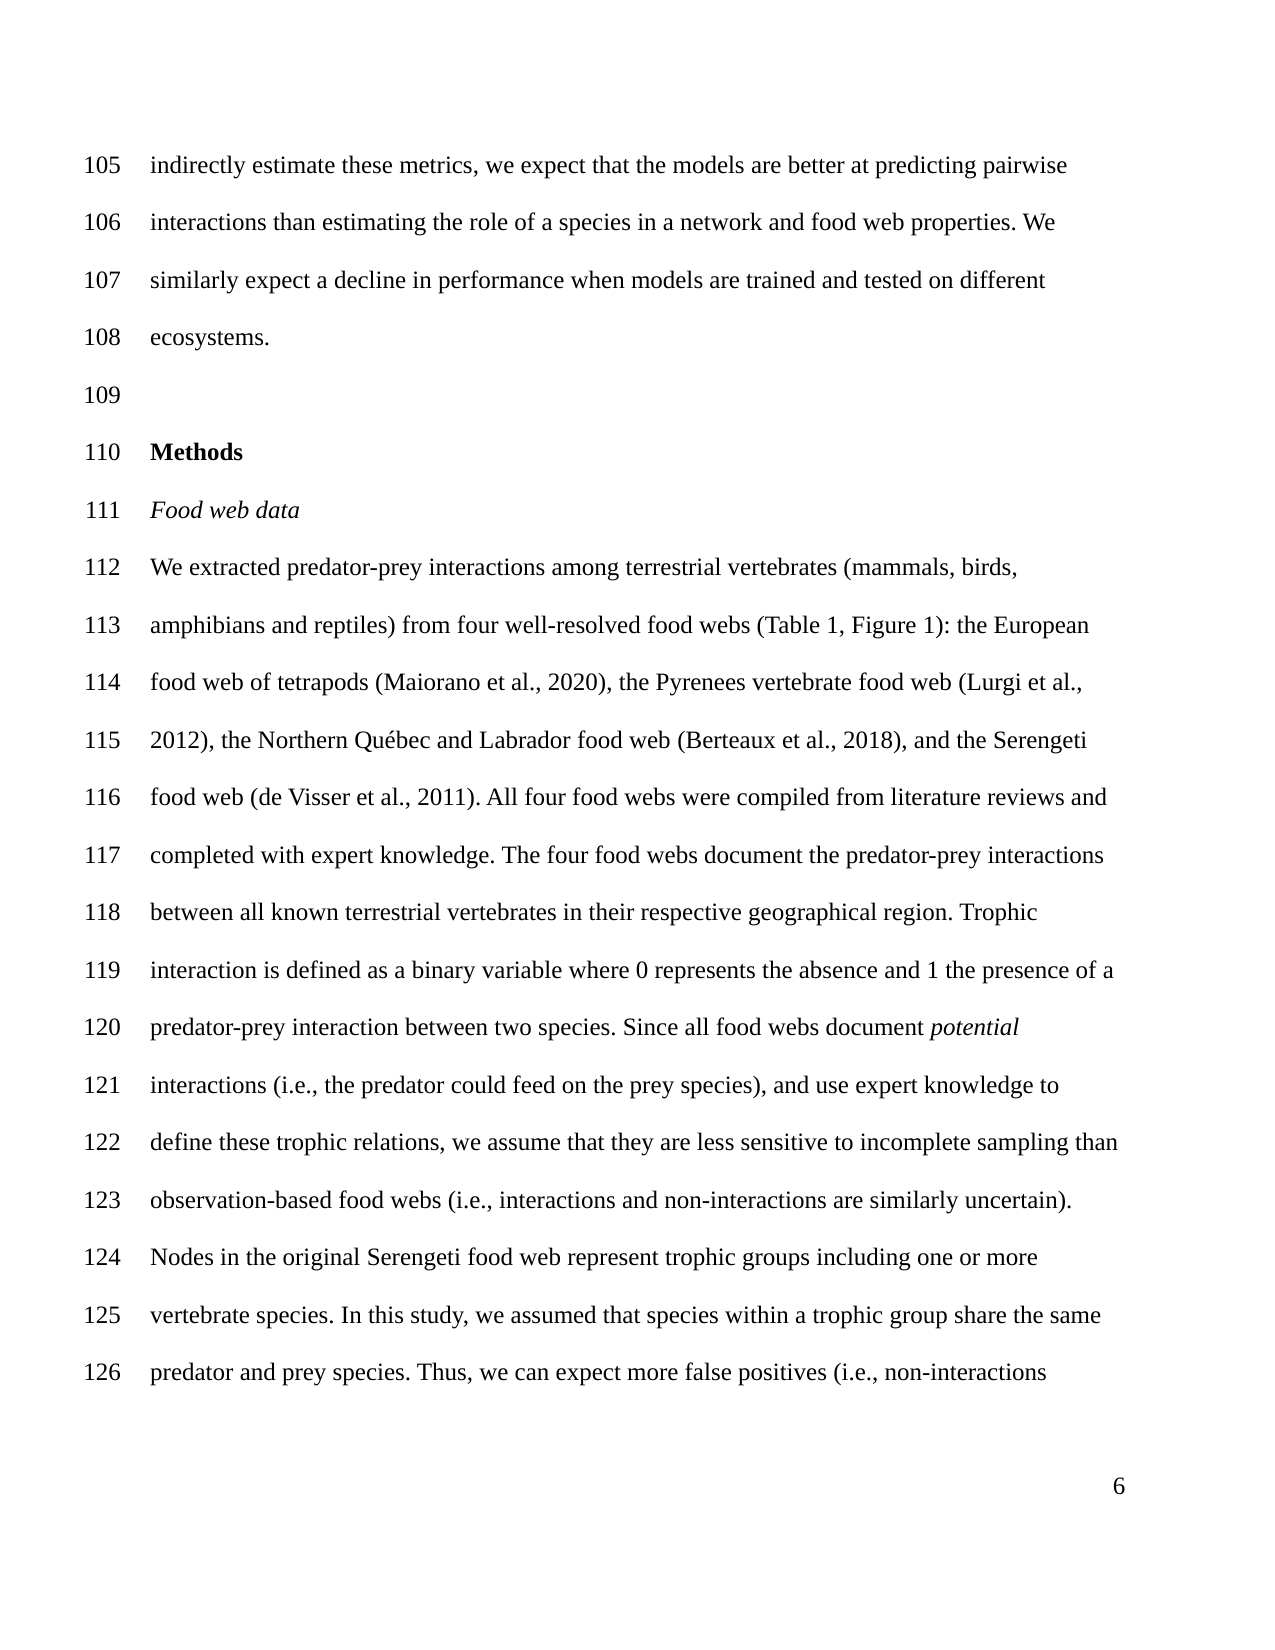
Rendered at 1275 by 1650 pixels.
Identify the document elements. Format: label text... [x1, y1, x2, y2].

text indirectly estimate these metrics, we expect that the models are better at predicting pairwise interactions than estimating the role of a species in a network and food web properties. We similarly expect a decline in performance when models are trained and tested on different ecosystems. [150, 150, 1125, 351]
text Methods [150, 437, 1125, 466]
text We extracted predator-prey interactions among terrestrial vertebrates (mammals, birds, amphibians and reptiles) from four well-resolved food webs (Table 1, Figure 1): the European food web of tetrapods (Maiorano et al., 2020), the Pyrenees vertebrate food web (Lurgi et al., 2012), the Northern Québec and Labrador food web (Berteaux et al., 2018), and the Serengeti food web (de Visser et al., 2011). All four food webs were compiled from literature reviews and completed with expert knowledge. The four food webs document the predator-prey interactions between all known terrestrial vertebrates in their respective geographical region. Trophic interaction is defined as a binary variable where 0 represents the absence and 1 the presence of a predator-prey interaction between two species. Since all food webs document potential interactions (i.e., the predator could feed on the prey species), and use expert knowledge to define these trophic relations, we assume that they are less sensitive to incomplete sampling than observation-based food webs (i.e., interactions and non-interactions are similarly uncertain). Nodes in the original Serengeti food web represent trophic groups including one or more vertebrate species. In this study, we assumed that species within a trophic group share the same predator and prey species. Thus, we can expect more false positives (i.e., non-interactions [150, 552, 1125, 1386]
text Food web data [150, 495, 1125, 524]
